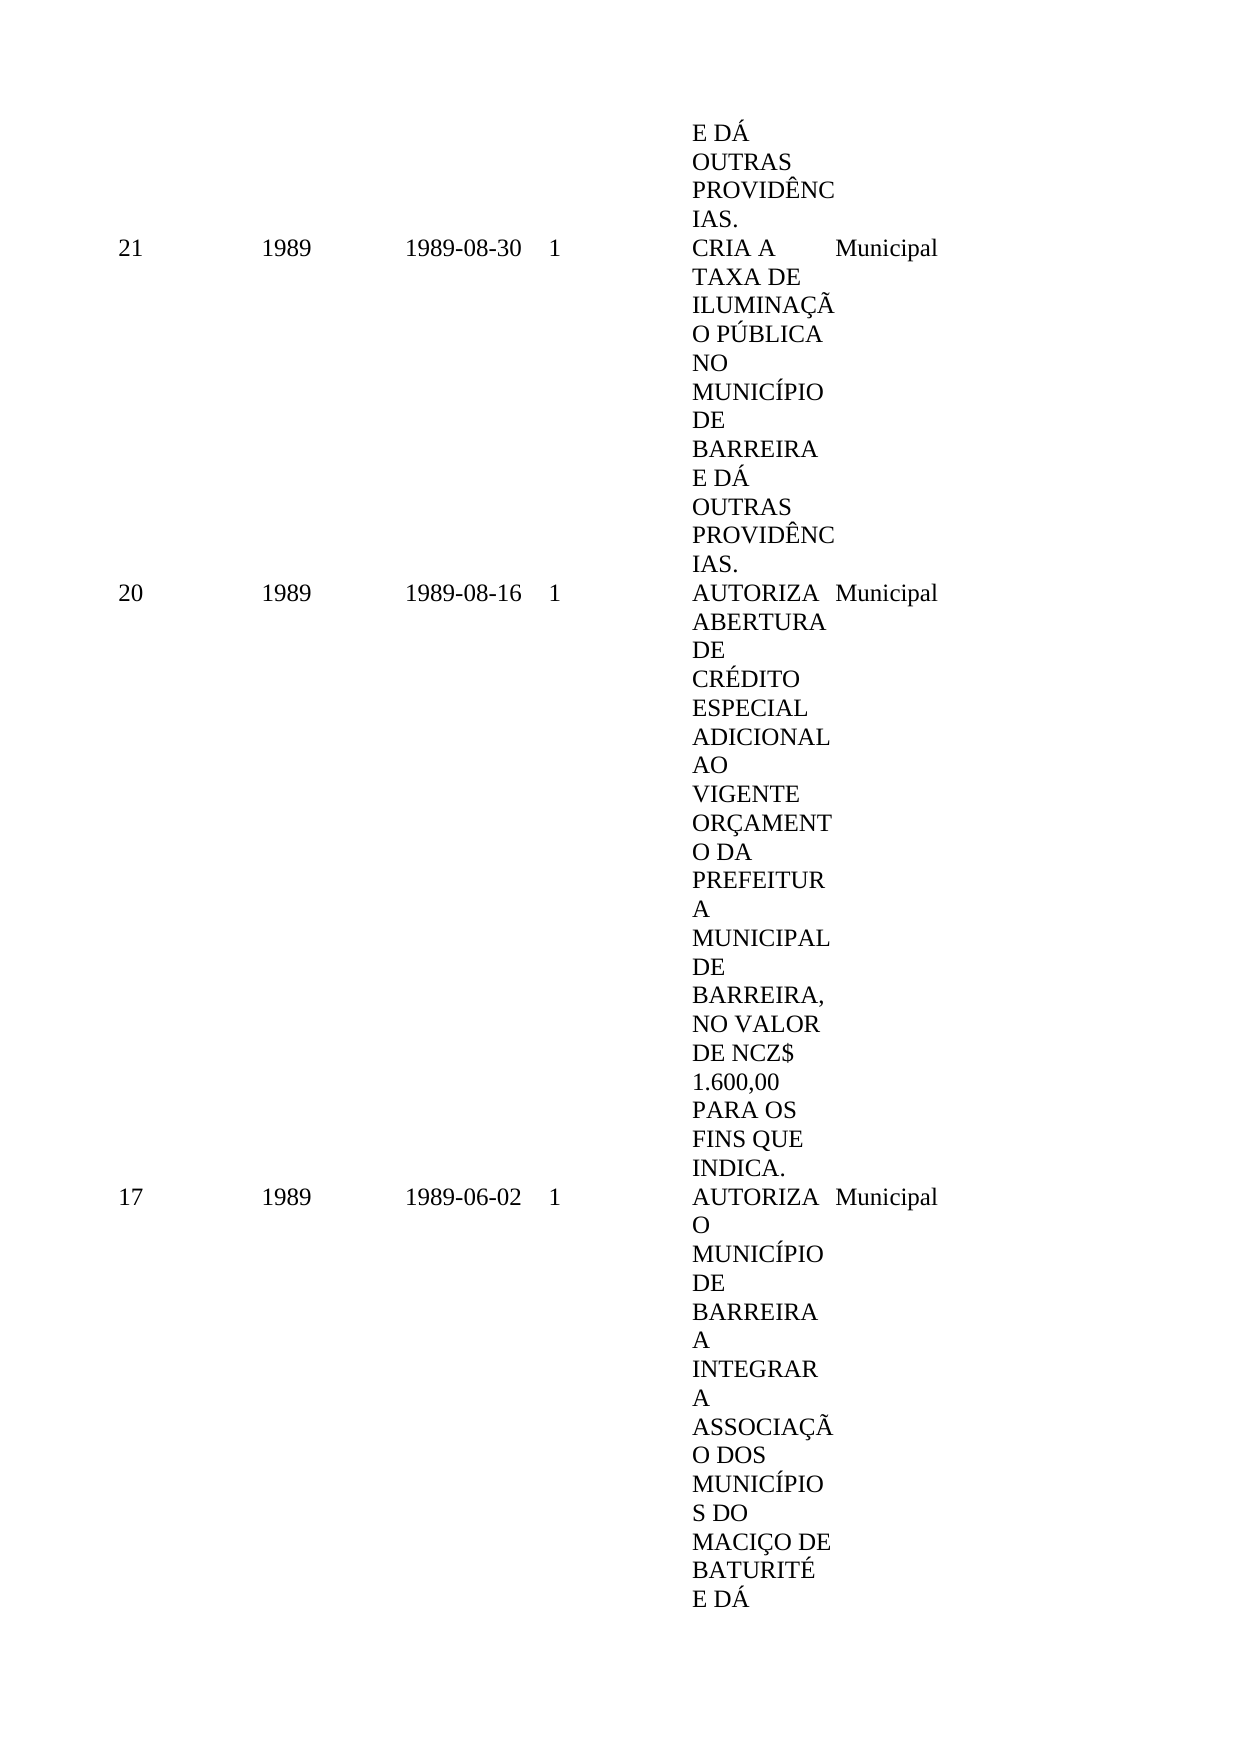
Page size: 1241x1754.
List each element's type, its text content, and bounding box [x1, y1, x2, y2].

table_cell 1 [548, 578, 692, 1182]
table_cell 21 [118, 233, 261, 578]
table_cell [405, 118, 548, 233]
table_cell AUTORIZA O MUNICÍPIO DE BARREIRA A INTEGRAR A ASSOCIAÇÃO DOS MUNICÍPIOS DO MACIÇO DE BATURITÉ E DÁ [692, 1182, 835, 1613]
table_cell 1989-08-30 [405, 233, 548, 578]
table_cell CRIA A TAXA DE ILUMINAÇÃO PÚBLICA NO MUNICÍPIO DE BARREIRA E DÁ OUTRAS PROVIDÊNCIAS. [692, 233, 835, 578]
table_cell [979, 233, 1122, 578]
table_cell 1 [548, 1182, 692, 1613]
table_cell 20 [118, 578, 261, 1182]
table_cell 1989-06-02 [405, 1182, 548, 1613]
table_cell 1989 [261, 233, 405, 578]
table_cell [979, 118, 1122, 233]
table_cell Municipal [835, 233, 979, 578]
table_cell [548, 118, 692, 233]
table_cell 1989 [261, 1182, 405, 1613]
table_cell AUTORIZA ABERTURA DE CRÉDITO ESPECIAL ADICIONAL AO VIGENTE ORÇAMENTO DA PREFEITURA MUNICIPAL DE BARREIRA, NO VALOR DE NCZ$ 1.600,00 PARA OS FINS QUE INDICA. [692, 578, 835, 1182]
table_cell [835, 118, 979, 233]
table_cell [261, 118, 405, 233]
table_cell 1989-08-16 [405, 578, 548, 1182]
table_cell 17 [118, 1182, 261, 1613]
table_cell [979, 1182, 1122, 1613]
table_cell Municipal [835, 1182, 979, 1613]
table_cell 1989 [261, 578, 405, 1182]
table_cell E DÁ OUTRAS PROVIDÊNCIAS. [692, 118, 835, 233]
table_cell 1 [548, 233, 692, 578]
table_cell Municipal [835, 578, 979, 1182]
table_cell [118, 118, 261, 233]
table_cell [979, 578, 1122, 1182]
